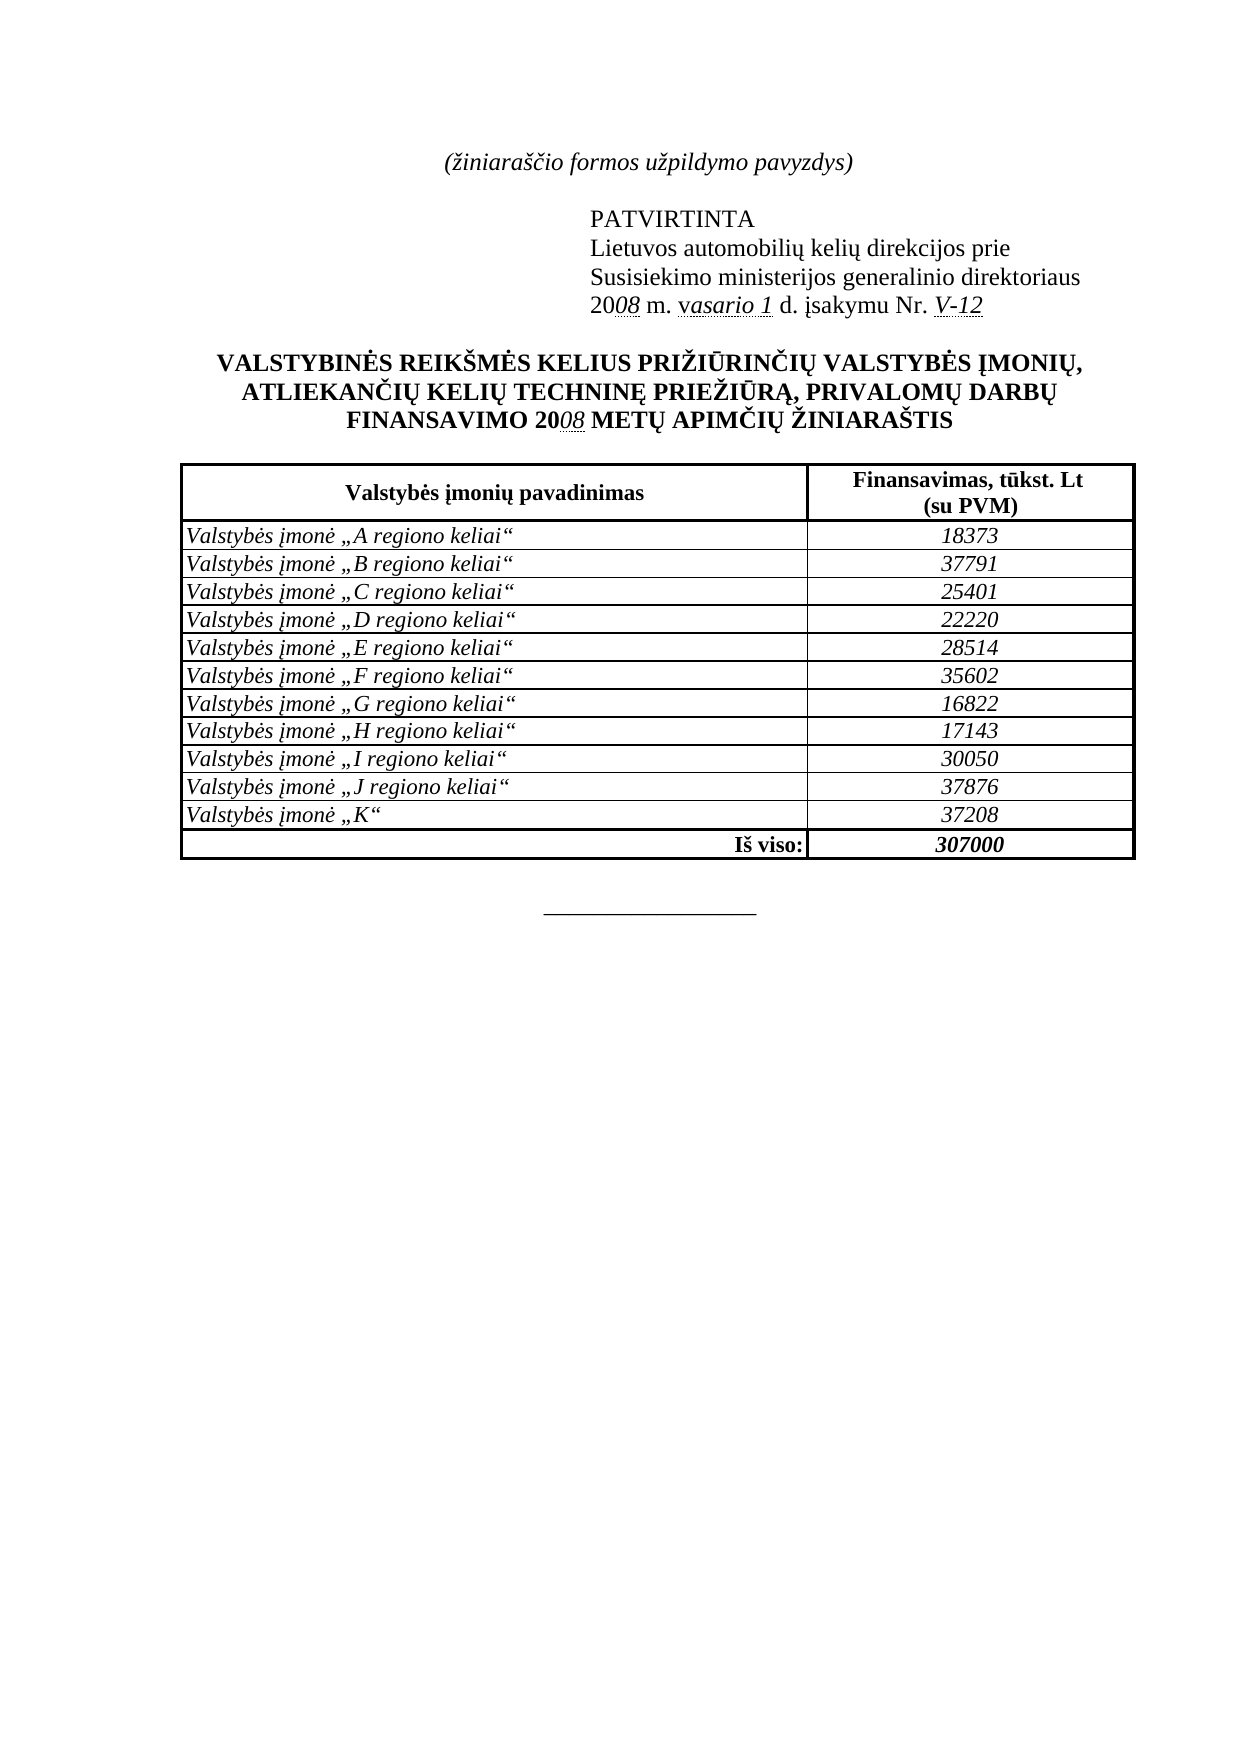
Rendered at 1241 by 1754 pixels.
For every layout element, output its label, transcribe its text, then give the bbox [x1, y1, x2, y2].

text Lietuvos automobilių kelių direkcijos prie Susisiekimo ministerijos generalinio direktoriaus 2008 m. vasario 1 d. įsakymu Nr. V-12 [590, 233, 1122, 319]
table_cell Valstybės įmonė „J regiono keliai“ [183, 773, 807, 800]
table_header Valstybės įmonių pavadinimas [183, 466, 806, 519]
table_cell 30050 [808, 746, 1132, 772]
table_cell Valstybės įmonė „E regiono keliai“ [183, 634, 807, 660]
text _________________ [177, 889, 1122, 918]
text PATVIRTINTA [590, 204, 1122, 233]
table_cell Valstybės įmonė „A regiono keliai“ [183, 522, 807, 548]
table_cell 28514 [808, 634, 1132, 660]
table_cell 16822 [808, 690, 1132, 716]
text VALSTYBINĖS REIKŠMĖS KELIUS PRIŽIŪRINČIŲ VALSTYBĖS ĮMONIŲ, ATLIEKANČIŲ KELIŲ TECHNINĘ PRIEŽIŪRĄ, PRIVALOMŲ DARBŲ FINANSAVIMO 2008 METŲ APIMČIŲ ŽINIARAŠTIS [177, 348, 1122, 434]
table_cell Valstybės įmonė „K“ [183, 801, 807, 828]
table_cell Valstybės įmonė „H regiono keliai“ [183, 718, 807, 744]
table_cell Valstybės įmonė „I regiono keliai“ [183, 746, 807, 772]
table_cell 25401 [808, 578, 1132, 604]
table_cell Iš viso: [183, 831, 806, 857]
table_cell 37208 [808, 801, 1132, 828]
table_cell 18373 [808, 522, 1132, 548]
table_cell Valstybės įmonė „C regiono keliai“ [183, 578, 807, 604]
table_header Finansavimas, tūkst. Lt (su PVM) [809, 466, 1132, 519]
table_cell Valstybės įmonė „G regiono keliai“ [183, 690, 807, 716]
table_cell 307000 [809, 831, 1132, 857]
table_cell Valstybės įmonė „B regiono keliai“ [183, 550, 807, 576]
table_cell Valstybės įmonė „F regiono keliai“ [183, 662, 807, 688]
table_cell 35602 [808, 662, 1132, 688]
text (žiniaraščio formos užpildymo pavyzdys) [177, 147, 1122, 176]
table_cell 37791 [808, 550, 1132, 576]
table_cell 17143 [808, 718, 1132, 744]
table_cell 22220 [808, 606, 1132, 632]
table_cell Valstybės įmonė „D regiono keliai“ [183, 606, 807, 632]
table_cell 37876 [808, 773, 1132, 800]
